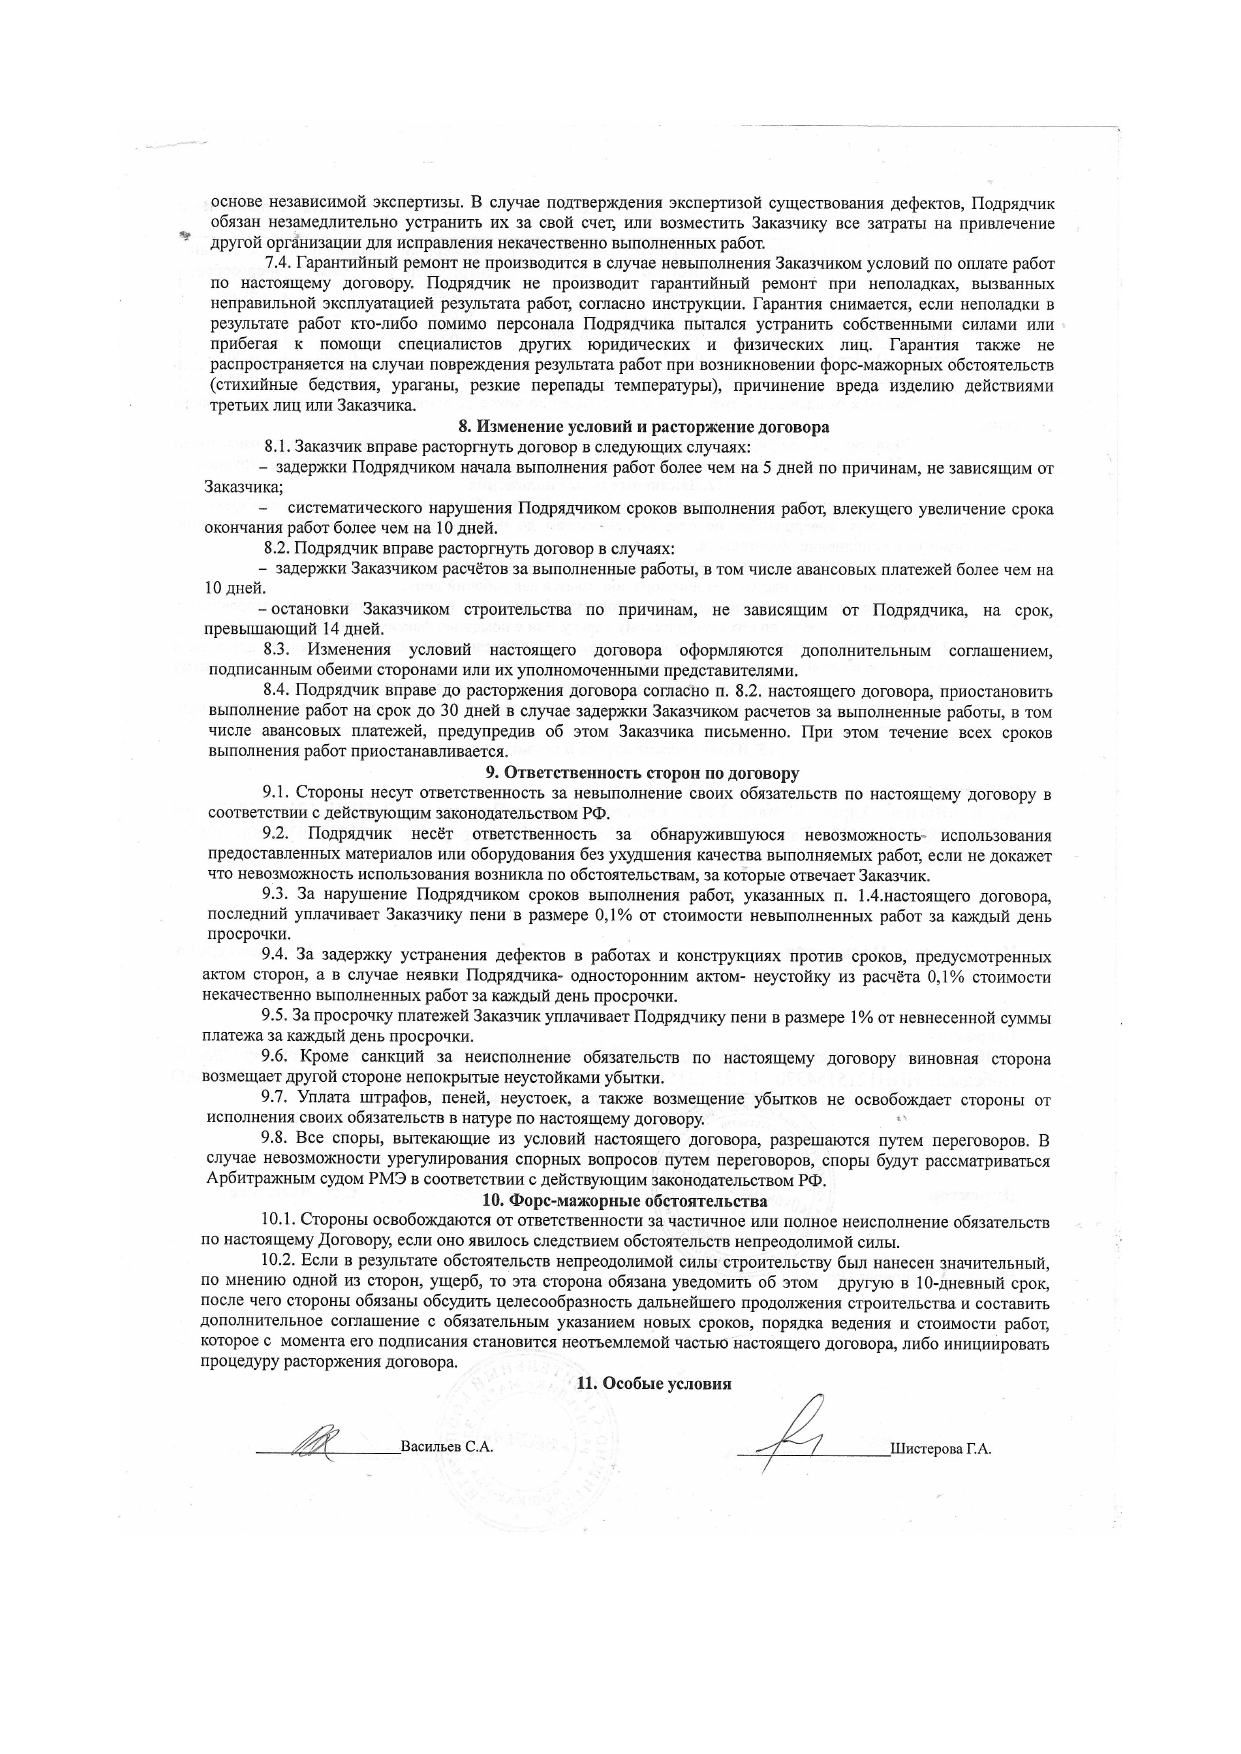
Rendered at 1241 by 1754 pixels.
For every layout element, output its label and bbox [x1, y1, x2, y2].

picture [118, 118, 1123, 1539]
